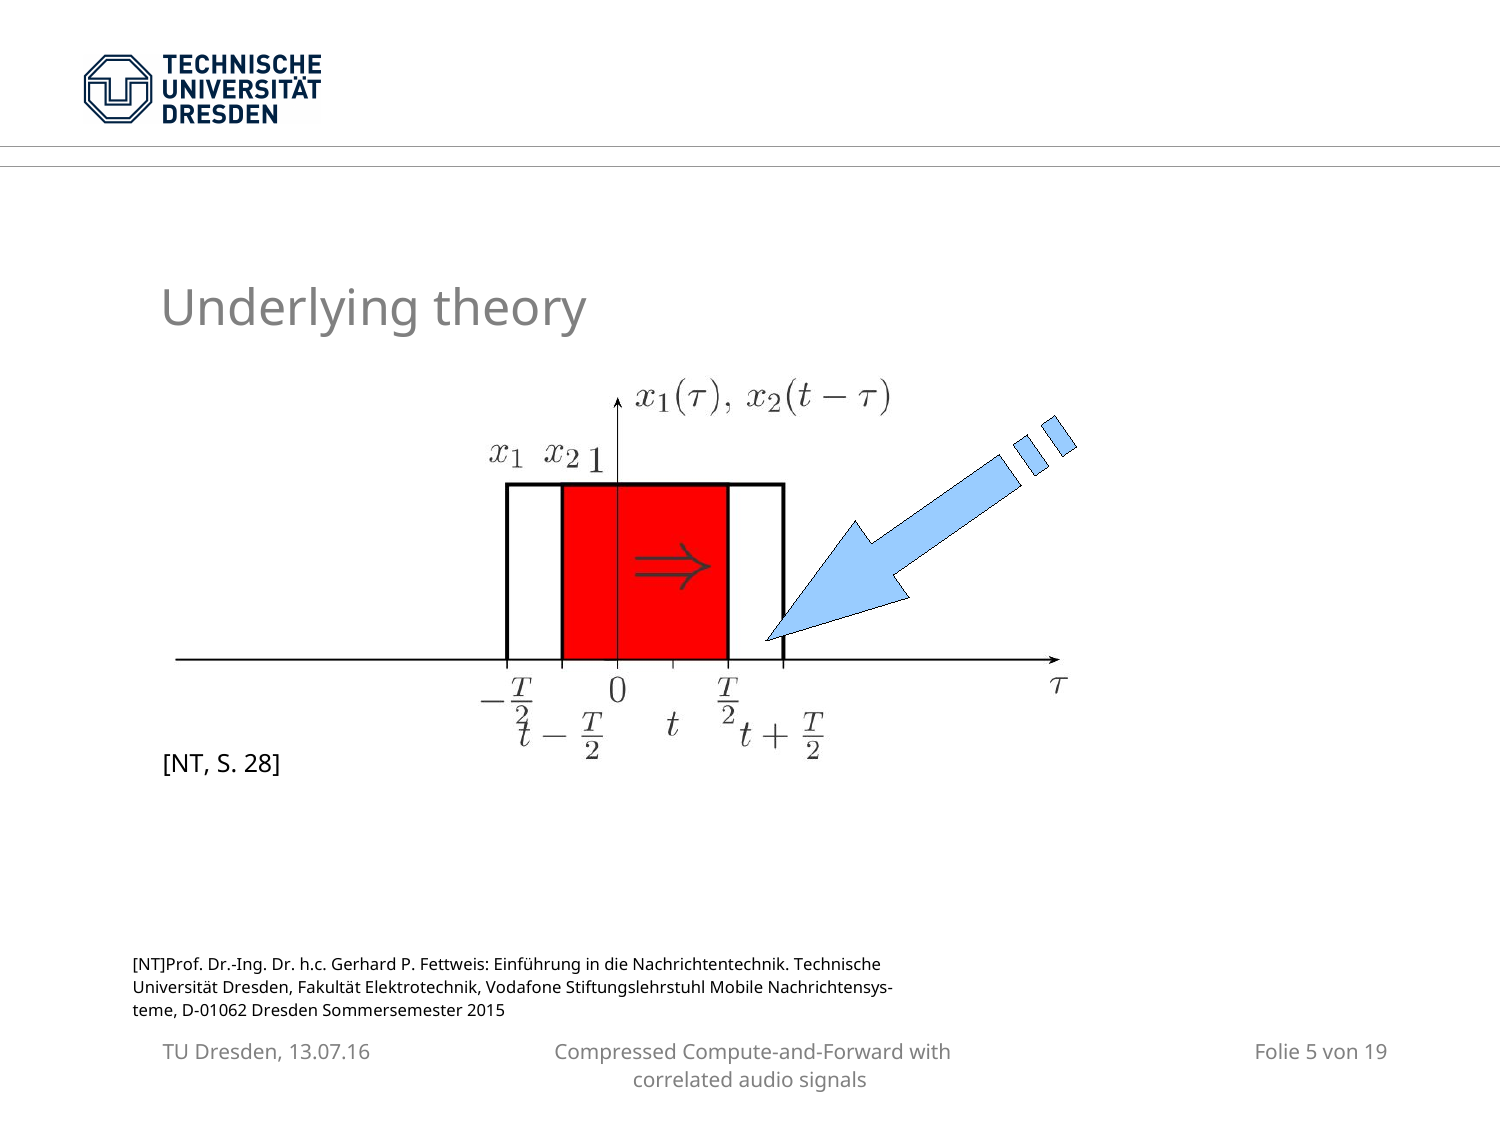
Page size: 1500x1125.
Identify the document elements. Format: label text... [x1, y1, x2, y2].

text_box [NT]Prof. Dr.-Ing. Dr. h.c. Gerhard P. Fettweis: Einführung in die Nachrichtentechnik. Technische Universität Dresden, Fakultät Elektrotechnik, Vodafone Stiftungslehrstuhl Mobile Nachrichtensys- teme, D-01062 Dresden Sommersemester 2015 [117, 944, 1388, 1021]
text_box [765, 454, 1022, 641]
title Underlying theory [160, 238, 1392, 375]
picture [160, 375, 1093, 767]
text_box [1041, 415, 1077, 457]
picture [83, 54, 321, 124]
text_box [1013, 434, 1049, 476]
text_box [NT, S. 28] [147, 738, 768, 866]
